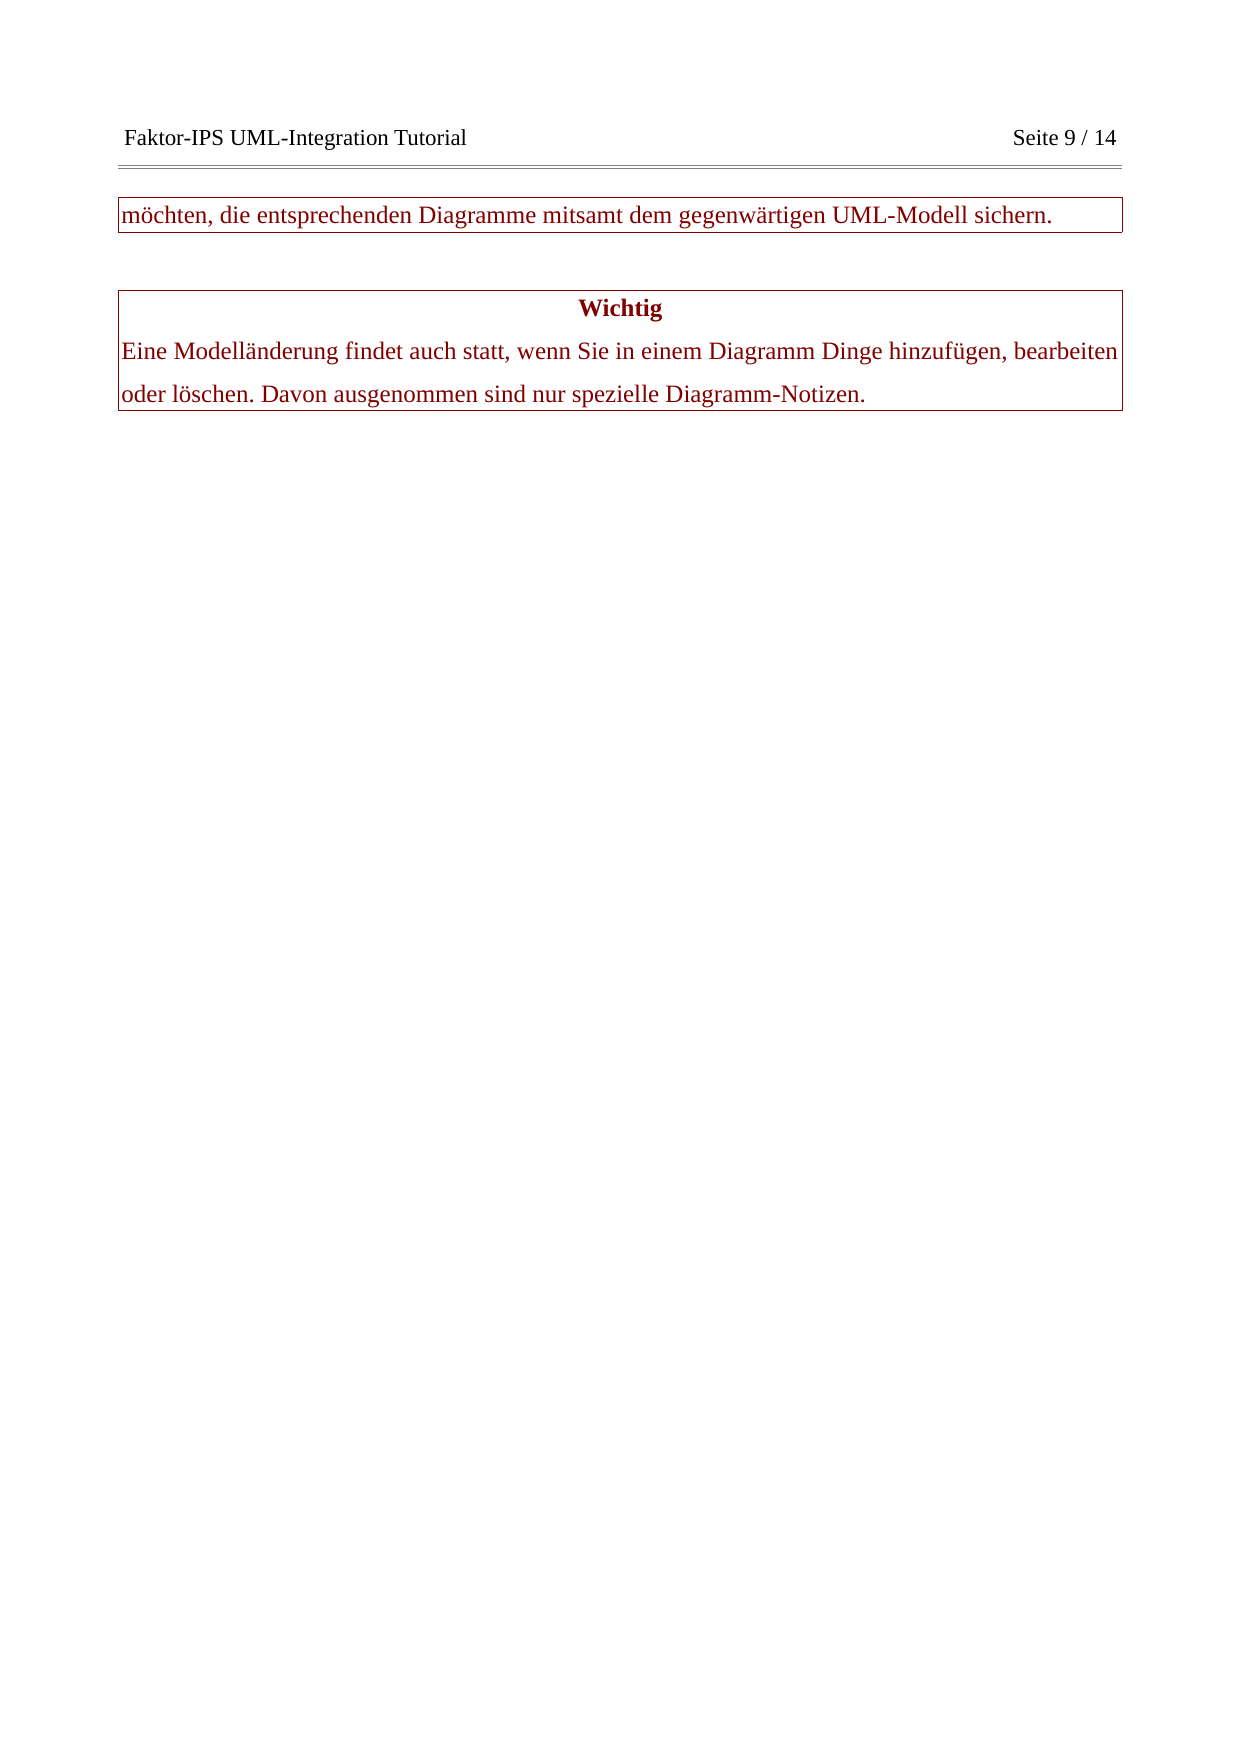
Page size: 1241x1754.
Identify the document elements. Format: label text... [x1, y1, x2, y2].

text Wichtig [119, 291, 1122, 321]
text Eine Modelländerung findet auch statt, wenn Sie in einem Diagramm Dinge hinzufügen, bearbeiten oder löschen. Davon ausgenommen sind nur spezielle Diagramm-Notizen. [119, 333, 1122, 410]
text möchten, die entsprechenden Diagramme mitsamt dem gegenwärtigen UML-Modell sichern. [119, 198, 1122, 232]
